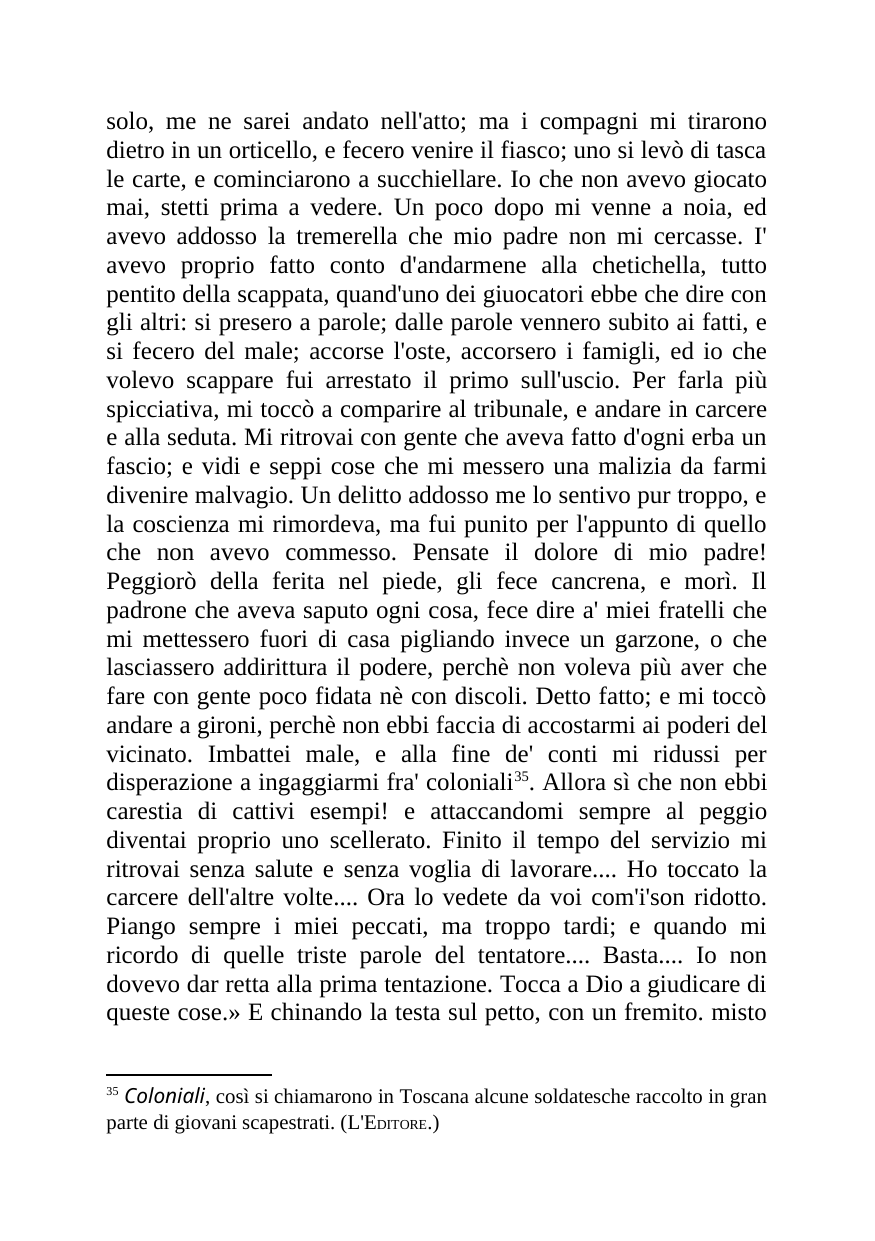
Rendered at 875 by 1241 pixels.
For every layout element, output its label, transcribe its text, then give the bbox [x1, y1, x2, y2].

text solo, me ne sarei andato nell'atto; ma i compagni mi tirarono dietro in un orticello, e fecero venire il fiasco; uno si levò di tasca le carte, e cominciarono a succhiellare. Io che non avevo giocato mai, stetti prima a vedere. Un poco dopo mi venne a noia, ed avevo addosso la tremerella che mio padre non mi cercasse. I' avevo proprio fatto conto d'andarmene alla chetichella, tutto pentito della scappata, quand'uno dei giuocatori ebbe che dire con gli altri: si presero a parole; dalle parole vennero subito ai fatti, e si fecero del male; accorse l'oste, accorsero i famigli, ed io che volevo scappare fui arrestato il primo sull'uscio. Per farla più spicciativa, mi toccò a comparire al tribunale, e andare in carcere e alla seduta. Mi ritrovai con gente che aveva fatto d'ogni erba un fascio; e vidi e seppi cose che mi messero una malizia da farmi divenire malvagio. Un delitto addosso me lo sentivo pur troppo, e la coscienza mi rimordeva, ma fui punito per l'appunto di quello che non avevo commesso. Pensate il dolore di mio padre! Peggiorò della ferita nel piede, gli fece cancrena, e morì. Il padrone che aveva saputo ogni cosa, fece dire a' miei fratelli che mi mettessero fuori di casa pigliando invece un garzone, o che lasciassero addirittura il podere, perchè non voleva più aver che fare con gente poco fidata nè con discoli. Detto fatto; e mi toccò andare a gironi, perchè non ebbi faccia di accostarmi ai poderi del vicinato. Imbattei male, e alla fine de' conti mi ridussi per disperazione a ingaggiarmi fra' coloniali. Allora sì che non ebbi carestia di cattivi esempi! e attaccandomi sempre al peggio diventai proprio uno scellerato. Finito il tempo del servizio mi ritrovai senza salute e senza voglia di lavorare.... Ho toccato la carcere dell'altre volte.... Ora lo vedete da voi com'i'son ridotto. Piango sempre i miei peccati, ma troppo tardi; e quando mi ricordo di quelle triste parole del tentatore.... Basta.... Io non dovevo dar retta alla prima tentazione. Tocca a Dio a giudicare di queste cose.» E chinando la testa sul petto, con un fremito. misto [106, 106, 768, 1026]
text Coloniali, così si chiamarono in Toscana alcune soldatesche raccolto in gran parte di giovani scapestrati. (L'Editore.) [106, 1081, 768, 1134]
